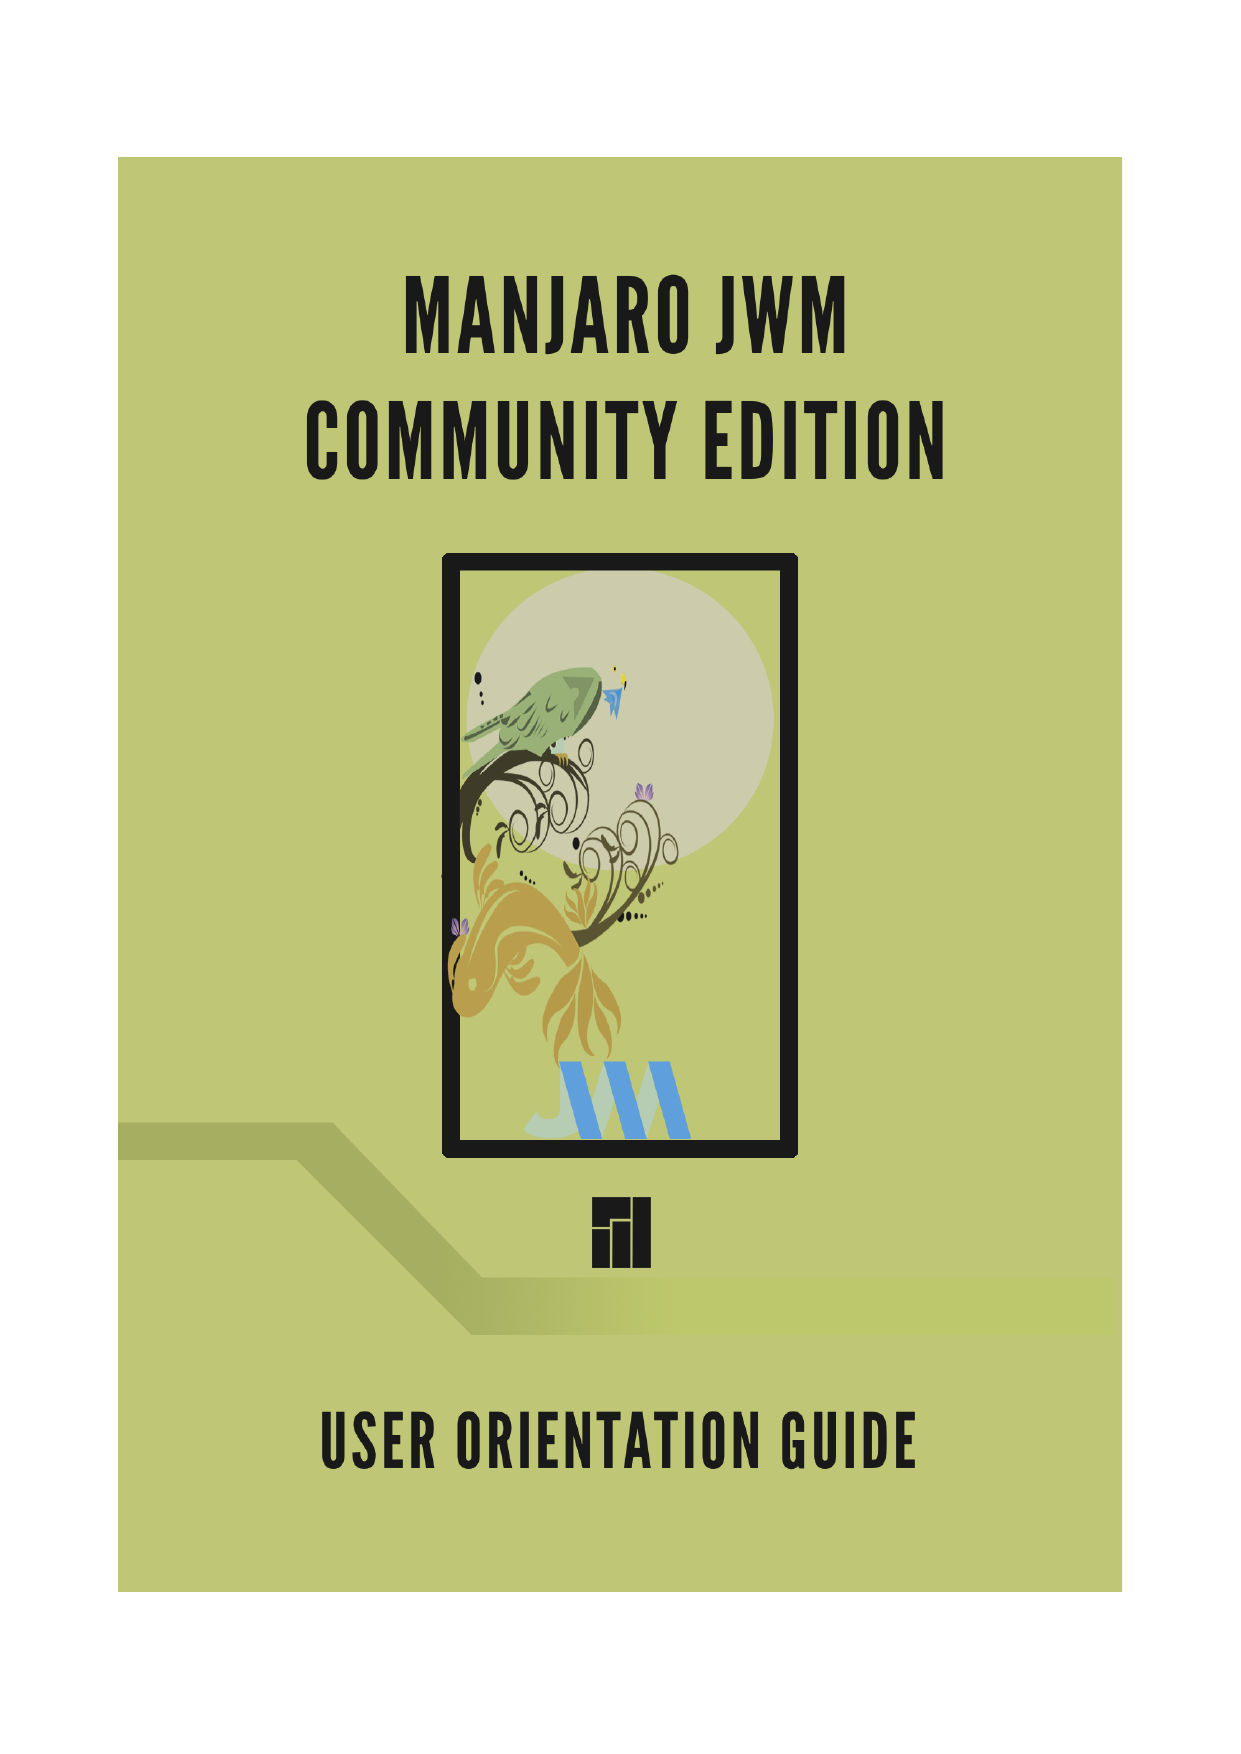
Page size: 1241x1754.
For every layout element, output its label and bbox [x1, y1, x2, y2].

picture [118, 157, 1123, 1592]
